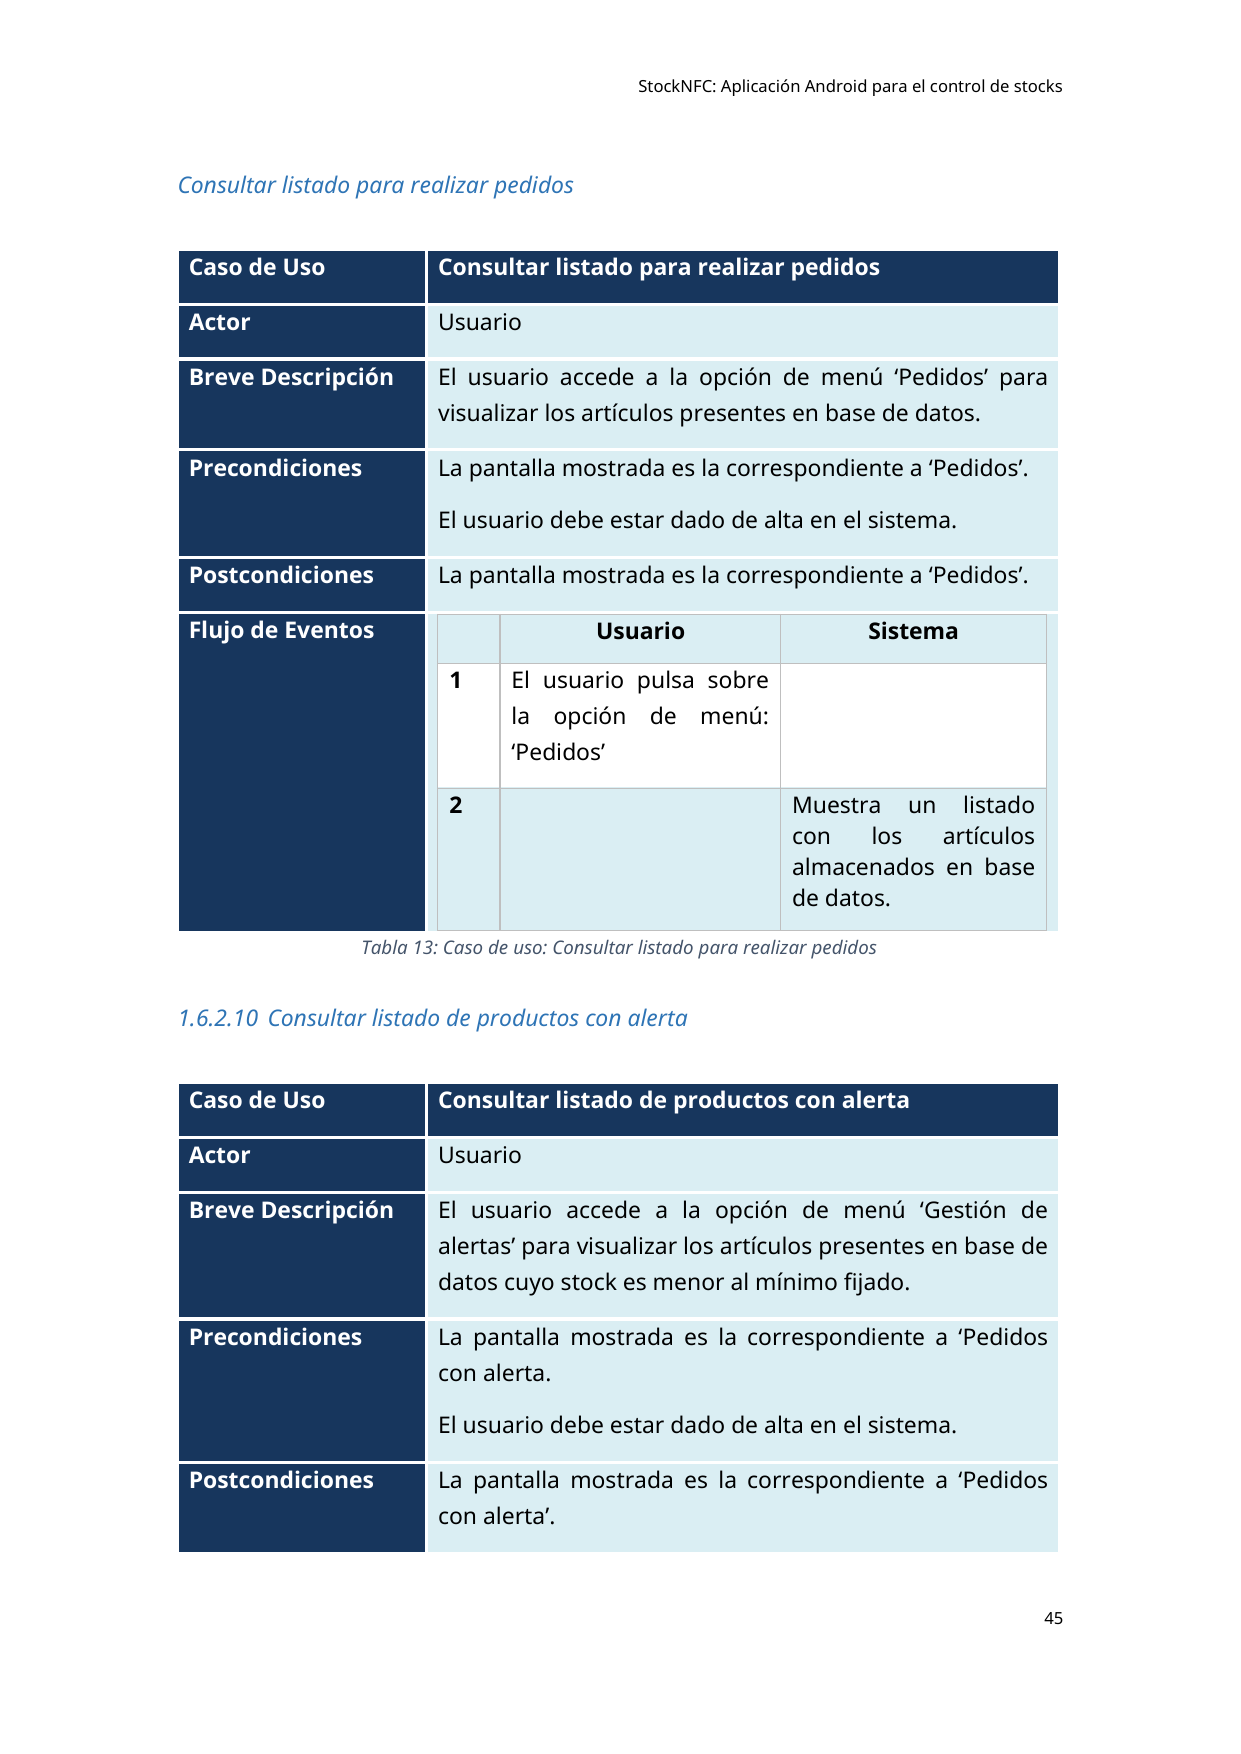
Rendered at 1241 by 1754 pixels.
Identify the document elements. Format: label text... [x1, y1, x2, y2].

table_cell [501, 789, 780, 930]
table_header Caso de Uso [179, 251, 425, 303]
table_cell Postcondiciones [179, 1464, 425, 1552]
table_cell La pantalla mostrada es la correspondiente a ‘Pedidos’. [428, 559, 1058, 611]
table_cell El usuario accede a la opción de menú ‘Pedidos’ para visualizar los artículos presentes en base de datos. [428, 361, 1058, 448]
table_cell Postcondiciones [179, 559, 425, 611]
table_cell Breve Descripción [179, 361, 425, 448]
table_cell La pantalla mostrada es la correspondiente a ‘Pedidos’. El usuario debe estar dado de alta en el sistema. [428, 451, 1058, 556]
table_header Consultar listado de productos con alerta [428, 1084, 1058, 1136]
table_cell Precondiciones [179, 451, 425, 556]
table_cell Actor [179, 1139, 425, 1191]
table_cell Usuario [428, 1139, 1058, 1191]
table_cell 2 [438, 789, 499, 930]
table_cell [428, 614, 437, 931]
table_header [438, 615, 499, 663]
table_header Sistema [781, 615, 1046, 663]
table_header Consultar listado para realizar pedidos [428, 251, 1058, 303]
text Tabla 13: Caso de uso: Consultar listado para realizar pedidos [177, 934, 1063, 960]
table_cell El usuario pulsa sobre la opción de menú: ‘Pedidos’ [501, 664, 780, 787]
table_header Caso de Uso [179, 1084, 425, 1136]
table_cell Precondiciones [179, 1321, 425, 1461]
table_cell Breve Descripción [179, 1194, 425, 1317]
table_cell [781, 664, 1046, 787]
table_cell Muestra un listado con los artículos almacenados en base de datos. [781, 789, 1046, 930]
table_cell La pantalla mostrada es la correspondiente a ‘Pedidos con alerta’. [428, 1464, 1058, 1552]
table_cell La pantalla mostrada es la correspondiente a ‘Pedidos con alerta. El usuario debe estar dado de alta en el sistema. [428, 1321, 1058, 1461]
table_header Usuario [501, 615, 780, 663]
table_cell El usuario accede a la opción de menú ‘Gestión de alertas’ para visualizar los artículos presentes en base de datos cuyo stock es menor al mínimo fijado. [428, 1194, 1058, 1317]
table_cell Usuario [428, 306, 1058, 357]
subtitle Consultar listado de productos con alerta [177, 1002, 1063, 1033]
table_cell 1 [438, 664, 499, 787]
subtitle Consultar listado para realizar pedidos [177, 168, 1063, 200]
table_cell Actor [179, 306, 425, 357]
table_cell [1047, 614, 1058, 931]
table_cell Flujo de Eventos [179, 614, 425, 931]
